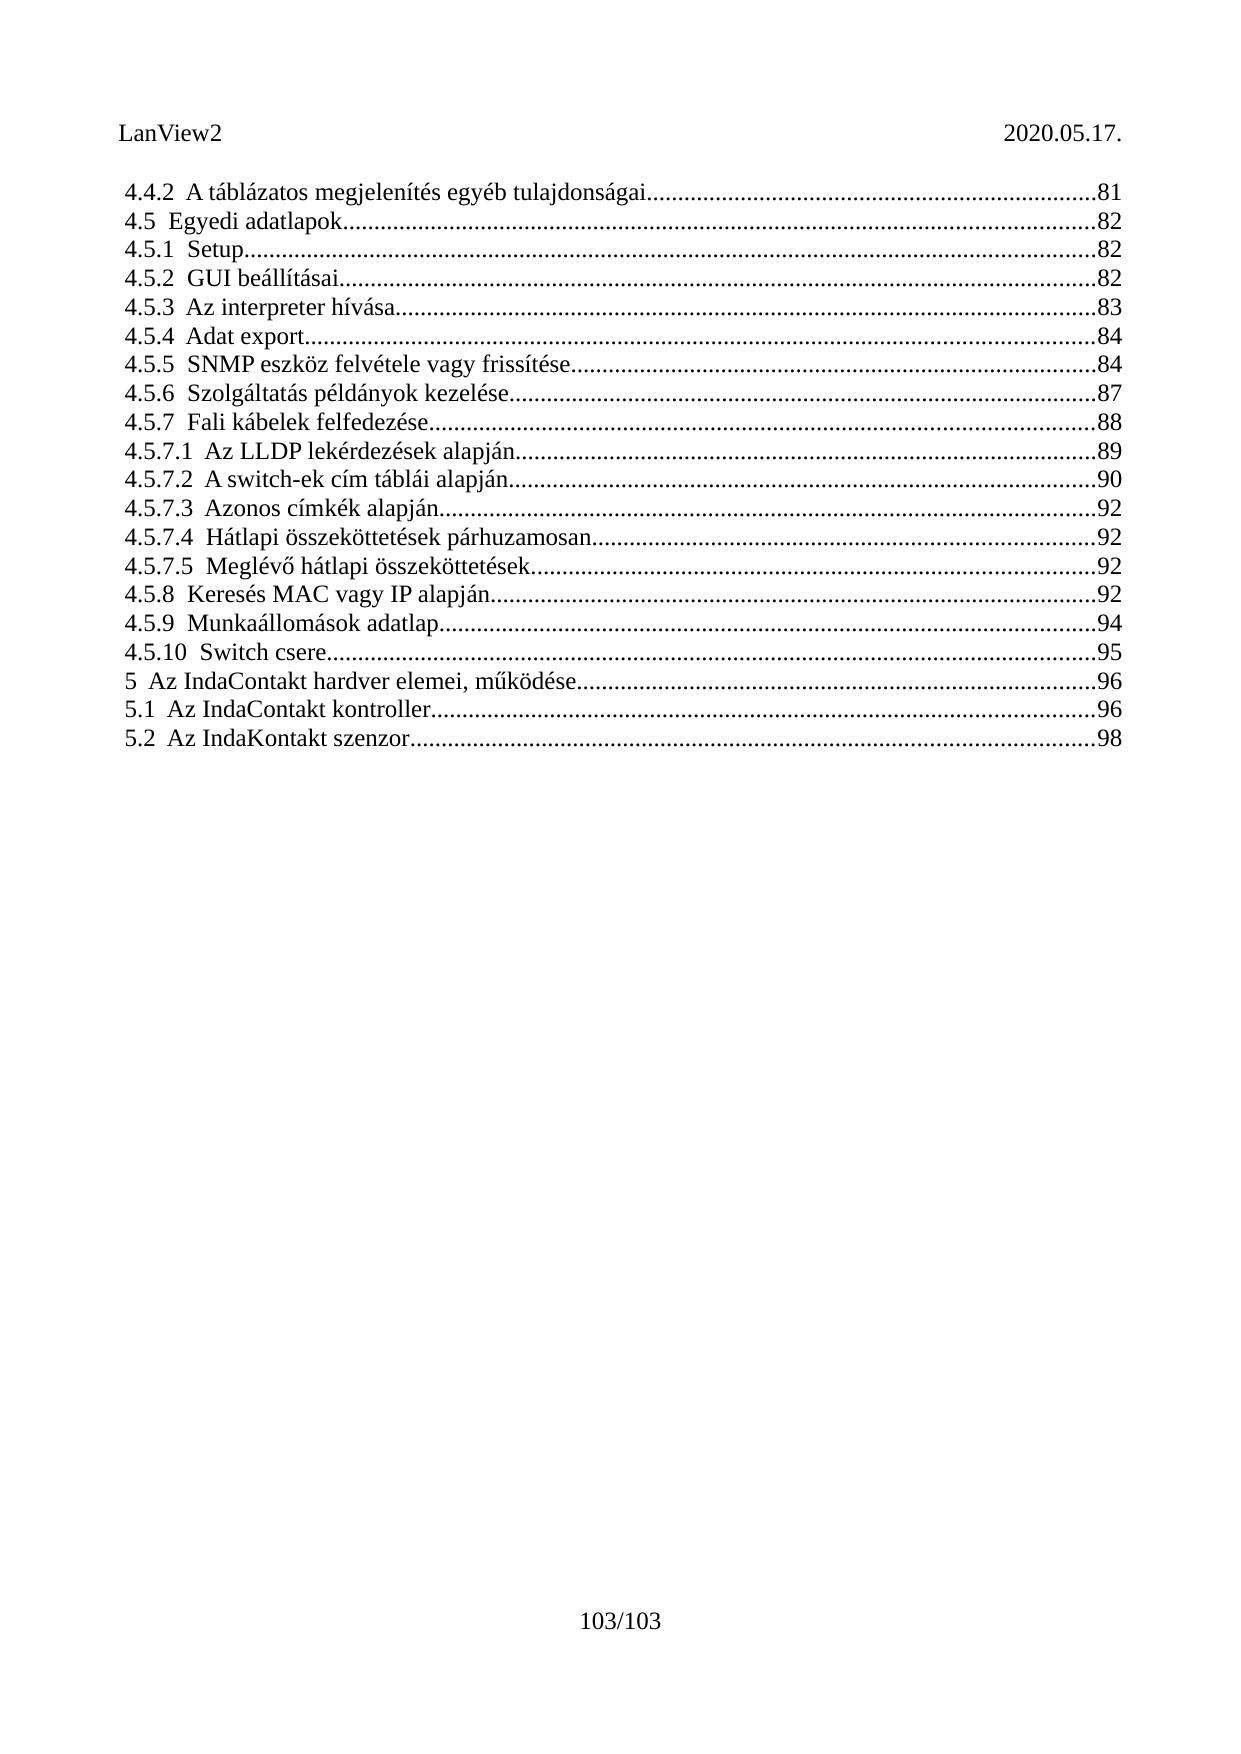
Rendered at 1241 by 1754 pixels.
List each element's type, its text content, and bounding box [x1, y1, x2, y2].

text 4.5.7 Fali kábelek felfedezése 88 [118, 407, 1122, 436]
text 4.5.3 Az interpreter hívása 83 [118, 292, 1122, 321]
text 4.5.2 GUI beállításai 82 [118, 263, 1122, 292]
text 4.5.9 Munkaállomások adatlap 94 [118, 608, 1122, 637]
text 4.5.6 Szolgáltatás példányok kezelése 87 [118, 378, 1122, 407]
text 4.5 Egyedi adatlapok 82 [118, 206, 1122, 234]
text 4.5.10 Switch csere 95 [118, 637, 1122, 666]
text 4.5.5 SNMP eszköz felvétele vagy frissítése 84 [118, 349, 1122, 378]
text 4.4.2 A táblázatos megjelenítés egyéb tulajdonságai 81 [118, 177, 1122, 206]
text 4.5.7.5 Meglévő hátlapi összeköttetések. 92 [118, 551, 1122, 579]
text 4.5.8 Keresés MAC vagy IP alapján 92 [118, 579, 1122, 608]
text 4.5.7.2 A switch-ek cím táblái alapján 90 [118, 464, 1122, 493]
text 5.1 Az IndaContakt kontroller 96 [118, 694, 1122, 723]
text 4.5.7.1 Az LLDP lekérdezések alapján 89 [118, 436, 1122, 464]
text 4.5.7.3 Azonos címkék alapján 92 [118, 493, 1122, 522]
text 5 Az IndaContakt hardver elemei, működése 96 [118, 666, 1122, 694]
text 4.5.4 Adat export 84 [118, 321, 1122, 349]
text 4.5.7.4 Hátlapi összeköttetések párhuzamosan 92 [118, 522, 1122, 551]
text 4.5.1 Setup 82 [118, 234, 1122, 263]
text 5.2 Az IndaKontakt szenzor 98 [118, 723, 1122, 752]
